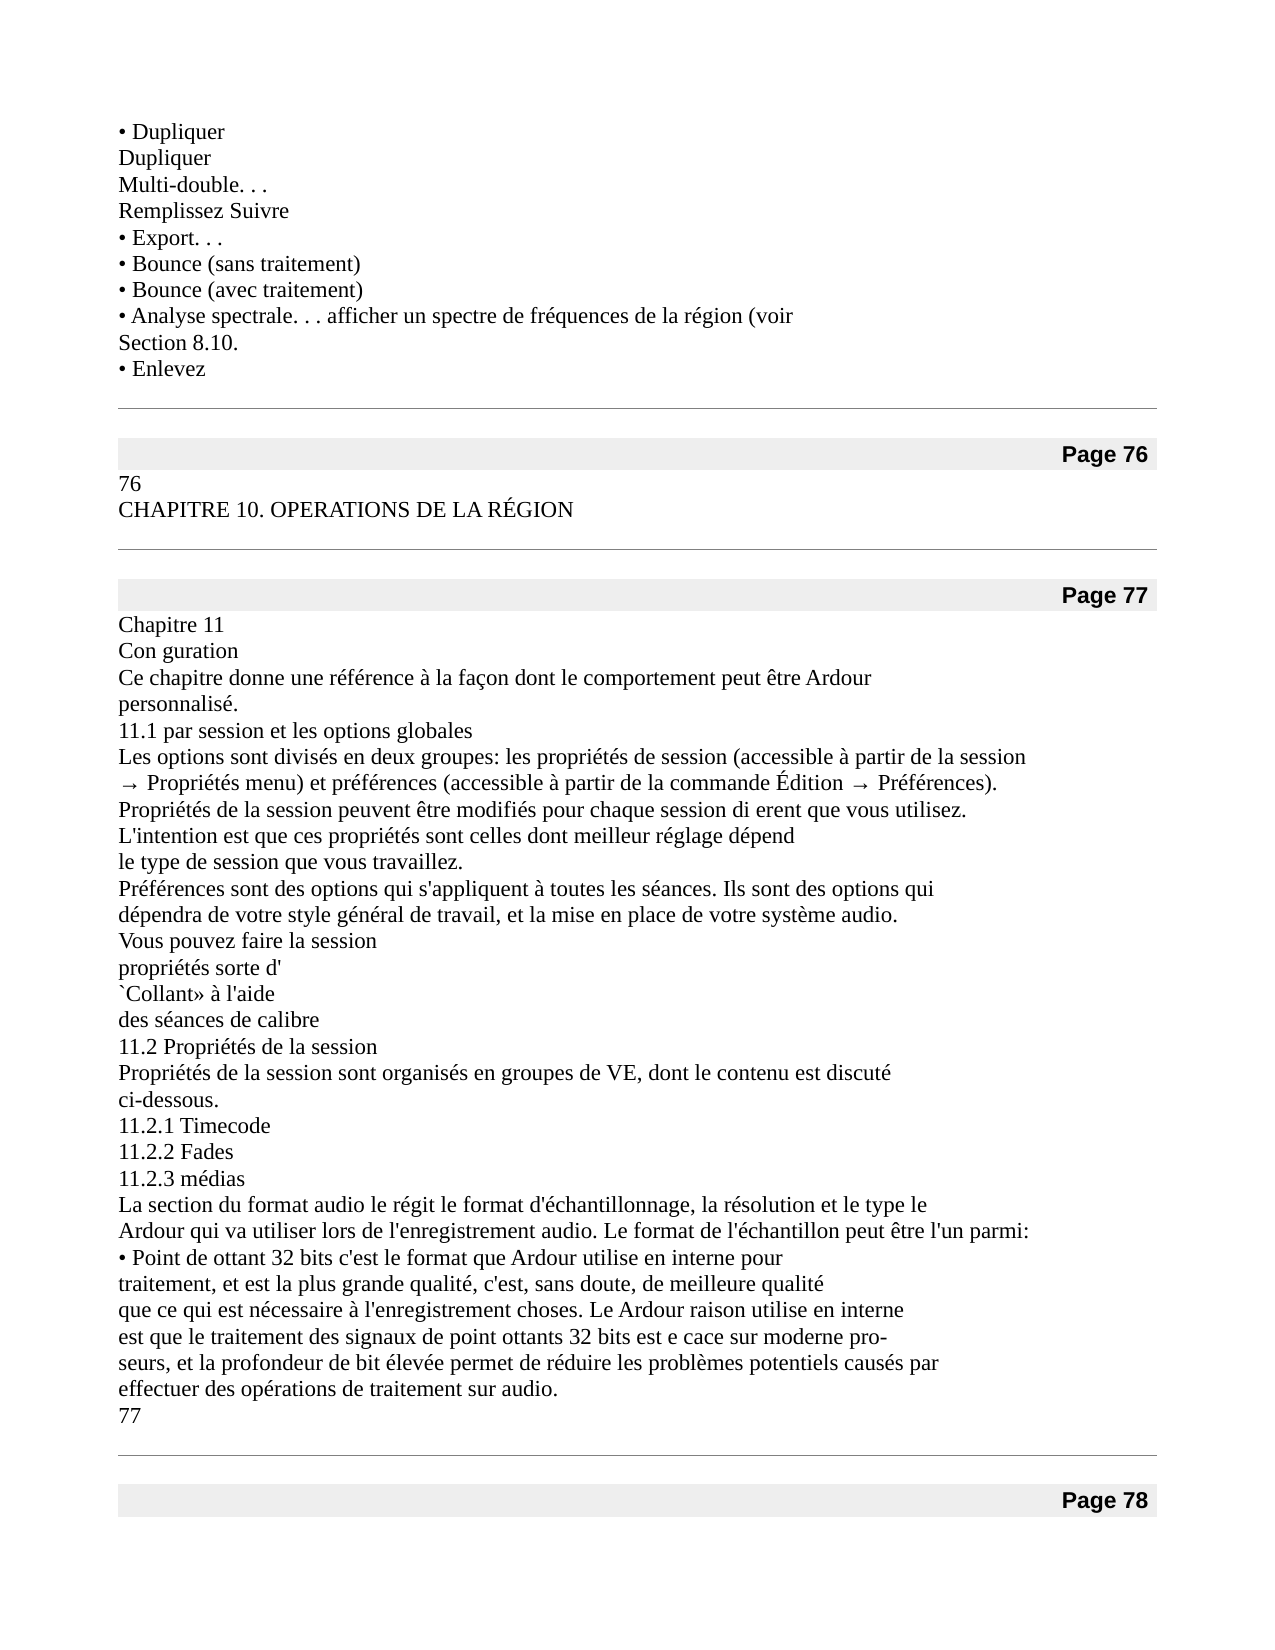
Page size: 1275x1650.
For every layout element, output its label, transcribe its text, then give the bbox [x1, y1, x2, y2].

text • Dupliquer [118, 118, 1157, 144]
text • Export. . . [118, 223, 1157, 250]
text 11.1 par session et les options globales [118, 717, 1157, 743]
text Propriétés de la session sont organisés en groupes de VE, dont le contenu est discuté [118, 1059, 1157, 1086]
text • Analyse spectrale. . . afficher un spectre de fréquences de la région (voir [118, 303, 1157, 329]
text dépendra de votre style général de travail, et la mise en place de votre système audio. [118, 901, 1157, 927]
table_header Page 76 [118, 438, 1157, 470]
text 11.2.2 Fades [118, 1138, 1157, 1165]
text est que le traitement des signaux de point ottants 32 bits est e cace sur moderne pro- [118, 1323, 1157, 1349]
text • Point de ottant 32 bits c'est le format que Ardour utilise en interne pour [118, 1244, 1157, 1270]
text propriétés sorte d' [118, 954, 1157, 980]
text 11.2 Propriétés de la session [118, 1033, 1157, 1059]
text • Bounce (sans traitement) [118, 250, 1157, 276]
text Section 8.10. [118, 329, 1157, 355]
text CHAPITRE 10. OPERATIONS DE LA RÉGION [118, 496, 1157, 523]
text • Enlevez [118, 355, 1157, 382]
text Dupliquer [118, 144, 1157, 171]
text 76 [118, 470, 1157, 496]
text Ce chapitre donne une référence à la façon dont le comportement peut être Ardour [118, 664, 1157, 690]
text Multi-double. . . [118, 171, 1157, 197]
table_header Page 78 [118, 1484, 1157, 1517]
text Ardour qui va utiliser lors de l'enregistrement audio. Le format de l'échantillon peut être l'un parmi: [118, 1217, 1157, 1244]
text traitement, et est la plus grande qualité, c'est, sans doute, de meilleure qualité [118, 1270, 1157, 1296]
text Préférences sont des options qui s'appliquent à toutes les séances. Ils sont des options qui [118, 875, 1157, 901]
text que ce qui est nécessaire à l'enregistrement choses. Le Ardour raison utilise en interne [118, 1296, 1157, 1323]
text Vous pouvez faire la session [118, 927, 1157, 954]
text Propriétés de la session peuvent être modifiés pour chaque session di erent que vous utilisez. [118, 796, 1157, 822]
text 11.2.3 médias [118, 1165, 1157, 1191]
text L'intention est que ces propriétés sont celles dont meilleur réglage dépend [118, 822, 1157, 848]
text 11.2.1 Timecode [118, 1112, 1157, 1138]
text personnalisé. [118, 690, 1157, 717]
text → Propriétés menu) et préférences (accessible à partir de la commande Édition → Préférences). [118, 769, 1157, 796]
text Con guration [118, 638, 1157, 664]
text 77 [118, 1402, 1157, 1428]
text ci-dessous. [118, 1086, 1157, 1112]
text effectuer des opérations de traitement sur audio. [118, 1376, 1157, 1402]
text Chapitre 11 [118, 611, 1157, 638]
text `Collant» à l'aide [118, 980, 1157, 1007]
text • Bounce (avec traitement) [118, 276, 1157, 303]
text seurs, et la profondeur de bit élevée permet de réduire les problèmes potentiels causés par [118, 1349, 1157, 1376]
text Les options sont divisés en deux groupes: les propriétés de session (accessible à partir de la session [118, 743, 1157, 769]
text La section du format audio le régit le format d'échantillonnage, la résolution et le type le [118, 1191, 1157, 1217]
text le type de session que vous travaillez. [118, 848, 1157, 875]
table_header Page 77 [118, 579, 1157, 611]
text Remplissez Suivre [118, 197, 1157, 223]
text des séances de calibre [118, 1007, 1157, 1033]
